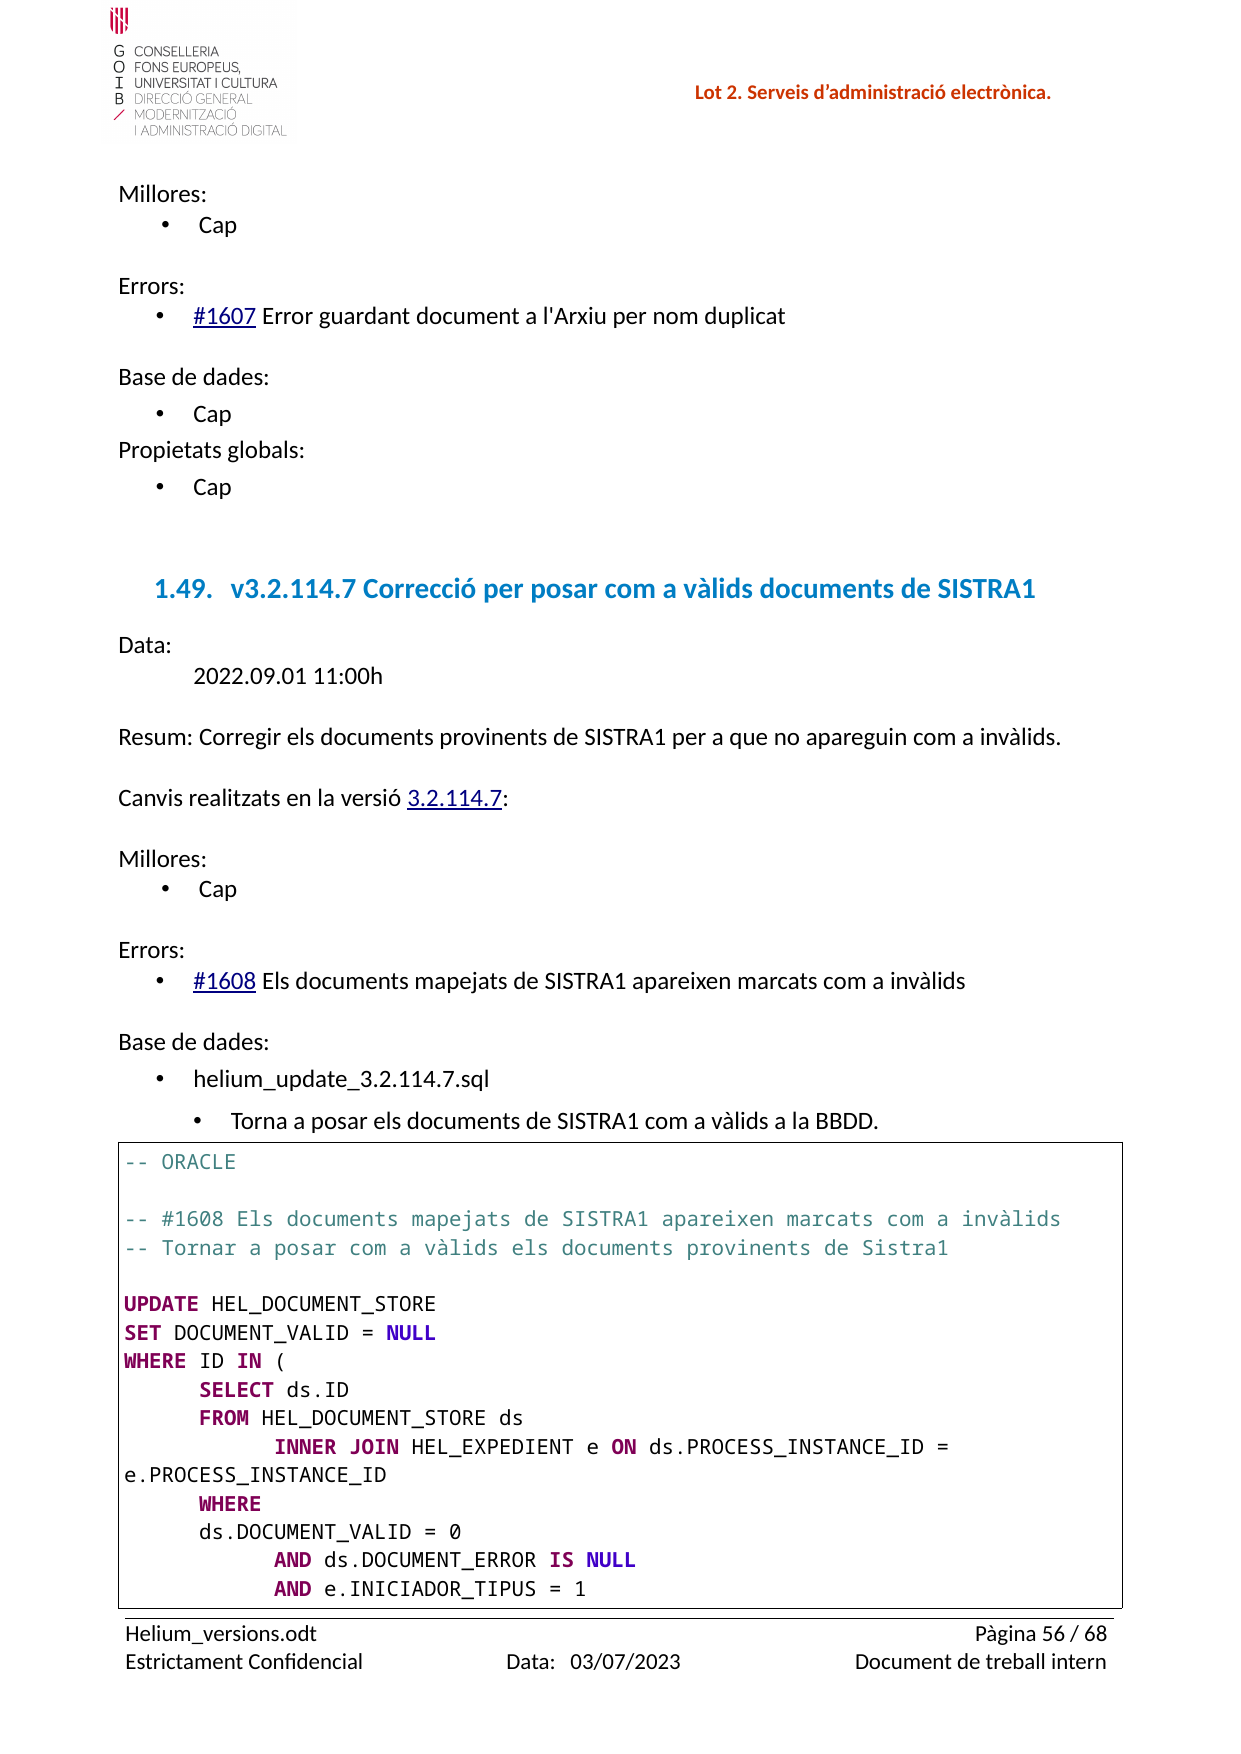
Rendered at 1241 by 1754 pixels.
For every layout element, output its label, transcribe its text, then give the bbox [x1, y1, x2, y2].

subtitle v3.2.114.7 Correcció per posar com a vàlids documents de SISTRA1 [153, 570, 1122, 606]
list helium_update_3.2.114.7.sql [156, 1063, 1122, 1093]
list Cap [161, 874, 1122, 904]
picture [100, 0, 297, 144]
list Cap [156, 471, 1122, 501]
list Cap [156, 398, 1122, 428]
list Cap [161, 209, 1122, 239]
text Propietats globals: [118, 434, 1122, 465]
text Resum: Corregir els documents provinents de SISTRA1 per a que no apareguin com a invàlids. [118, 721, 1122, 752]
table_header -- ORACLE -- #1608 Els documents mapejats de SISTRA1 apareixen marcats com a invàlids -- Tornar a posar com a vàlids els documents provinents de Sistra1 UPDATE HEL_DOCUMENT_STORE SET DOCUMENT_VALID = NULL WHERE ID IN ( SELECT ds.ID FROM HEL_DOCUMENT_STORE ds INNER JOIN HEL_EXPEDIENT e ON ds.PROCESS_INSTANCE_ID = e.PROCESS_INSTANCE_ID WHERE ds.DOCUMENT_VALID = 0 AND ds.DOCUMENT_ERROR IS NULL AND e.INICIADOR_TIPUS = 1 [119, 1143, 1122, 1608]
list #1608 Els documents mapejats de SISTRA1 apareixen marcats com a invàlids [156, 965, 1122, 996]
text Base de dades: [118, 1026, 1122, 1057]
text Errors: [118, 935, 1122, 965]
text Millores: [118, 843, 1122, 874]
text 2022.09.01 11:00h [118, 660, 1122, 691]
text Errors: [118, 270, 1122, 300]
text Millores: [118, 178, 1122, 209]
list Torna a posar els documents de SISTRA1 com a vàlids a la BBDD. [193, 1105, 1122, 1136]
text Data: [118, 629, 1122, 660]
text Base de dades: [118, 361, 1122, 392]
text Canvis realitzats en la versió 3.2.114.7: [118, 782, 1122, 813]
list #1607 Error guardant document a l'Arxiu per nom duplicat [156, 300, 1122, 331]
